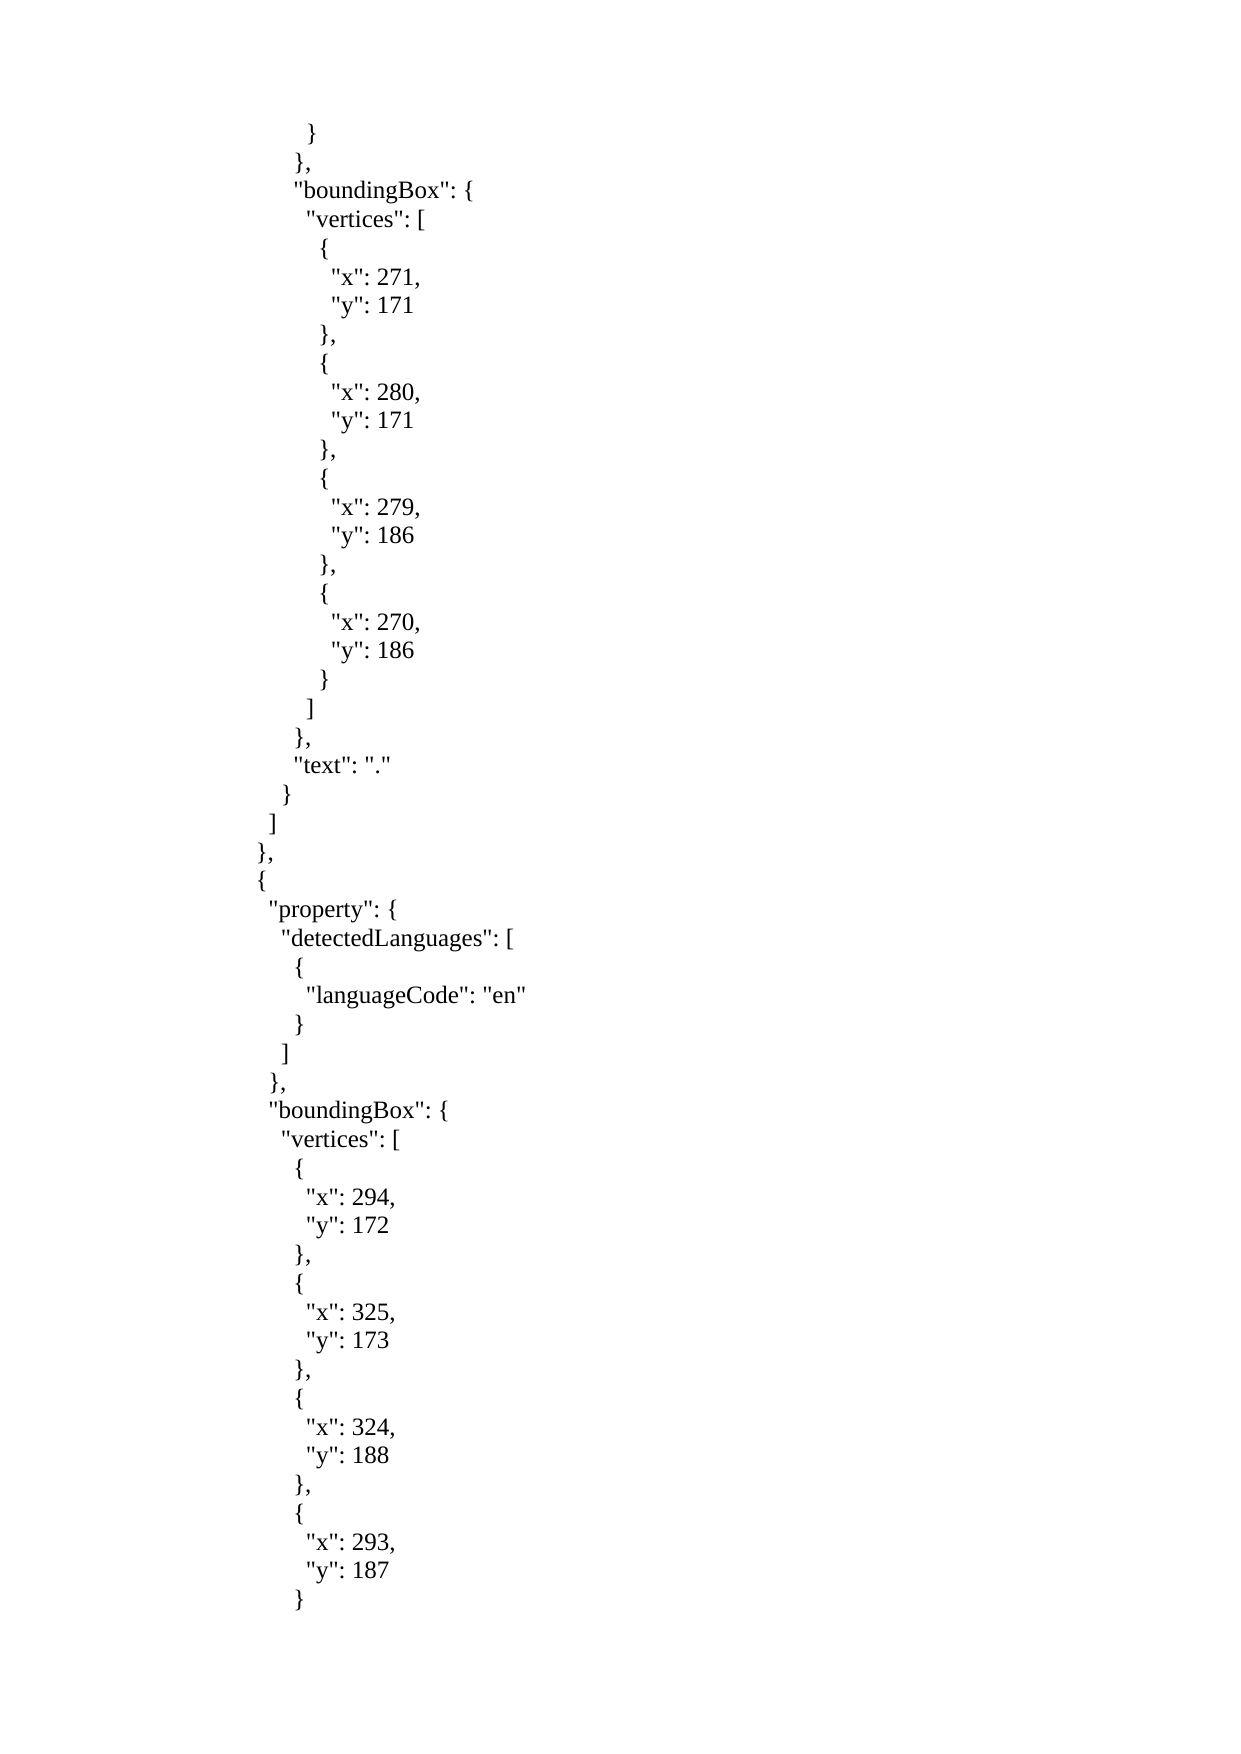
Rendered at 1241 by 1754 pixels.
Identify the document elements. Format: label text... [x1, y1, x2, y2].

text { [118, 463, 1122, 492]
text { [118, 1268, 1122, 1297]
text { [118, 1383, 1122, 1412]
text { [118, 233, 1122, 262]
text "x": 271, [118, 262, 1122, 291]
text }, [118, 319, 1122, 348]
text "property": { [118, 894, 1122, 923]
text "x": 324, [118, 1412, 1122, 1441]
text "boundingBox": { [118, 1096, 1122, 1124]
text "vertices": [ [118, 204, 1122, 233]
text "text": "." [118, 751, 1122, 779]
text "x": 293, [118, 1527, 1122, 1556]
text "x": 280, [118, 377, 1122, 406]
text "vertices": [ [118, 1124, 1122, 1153]
text "x": 270, [118, 607, 1122, 636]
text "y": 187 [118, 1556, 1122, 1584]
text }, [118, 1469, 1122, 1498]
text } [118, 664, 1122, 693]
text }, [118, 837, 1122, 866]
text "y": 171 [118, 291, 1122, 319]
text ] [118, 808, 1122, 837]
text ] [118, 693, 1122, 722]
text "y": 172 [118, 1211, 1122, 1239]
text "y": 173 [118, 1326, 1122, 1354]
text "x": 294, [118, 1182, 1122, 1211]
text "y": 186 [118, 636, 1122, 664]
text { [118, 578, 1122, 607]
text "languageCode": "en" [118, 981, 1122, 1009]
text } [118, 1584, 1122, 1613]
text }, [118, 147, 1122, 176]
text }, [118, 1354, 1122, 1383]
text } [118, 779, 1122, 808]
text { [118, 1498, 1122, 1527]
text } [118, 1009, 1122, 1038]
text "y": 171 [118, 406, 1122, 434]
text { [118, 952, 1122, 981]
text "boundingBox": { [118, 176, 1122, 204]
text { [118, 348, 1122, 377]
text }, [118, 722, 1122, 751]
text }, [118, 1067, 1122, 1096]
text "x": 279, [118, 492, 1122, 521]
text }, [118, 434, 1122, 463]
text }, [118, 549, 1122, 578]
text "detectedLanguages": [ [118, 923, 1122, 952]
text }, [118, 1239, 1122, 1268]
text "y": 186 [118, 521, 1122, 549]
text { [118, 1153, 1122, 1182]
text "x": 325, [118, 1297, 1122, 1326]
text "y": 188 [118, 1441, 1122, 1469]
text { [118, 866, 1122, 894]
text ] [118, 1038, 1122, 1067]
text } [118, 118, 1122, 147]
